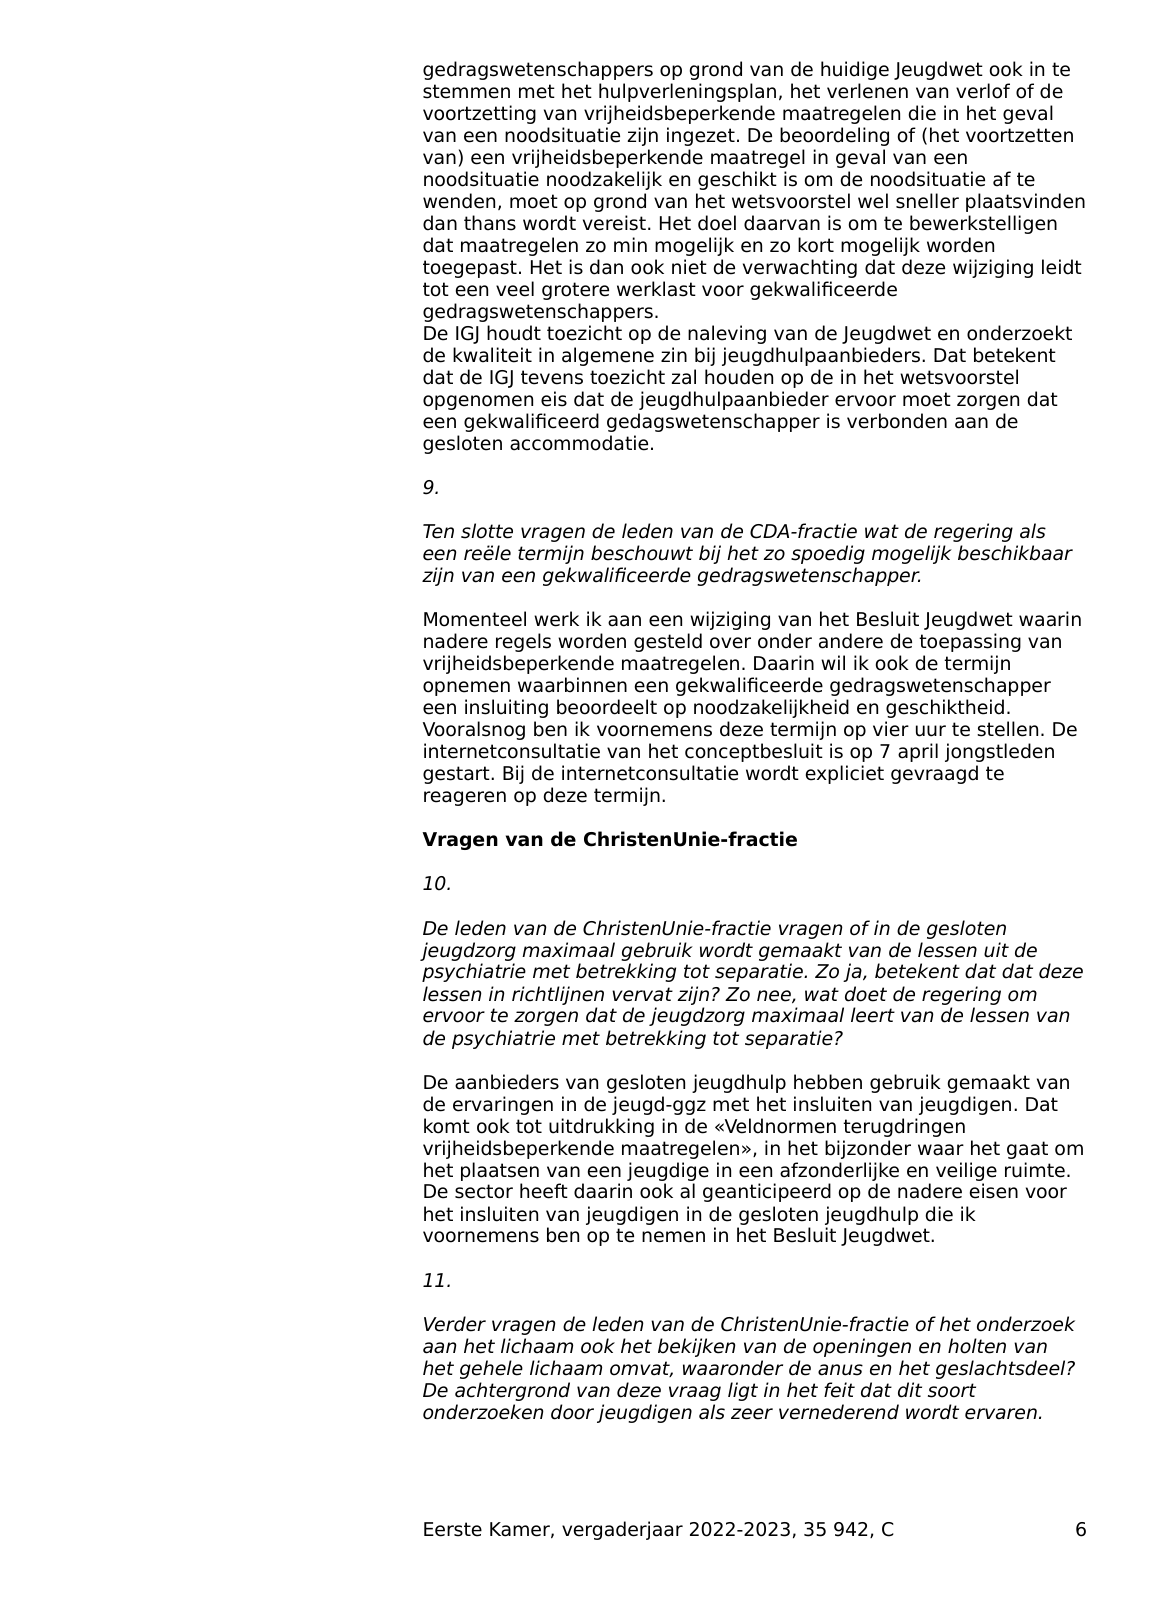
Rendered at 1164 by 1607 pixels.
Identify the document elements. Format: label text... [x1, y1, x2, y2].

text De aanbieders van gesloten jeugdhulp hebben gebruik gemaakt van de ervaringen in de jeugd-ggz met het insluiten van jeugdigen. Dat komt ook tot uitdrukking in de «Veldnormen terugdringen vrijheidsbeperkende maatregelen», in het bijzonder waar het gaat om het plaatsen van een jeugdige in een afzonderlijke en veilige ruimte. De sector heeft daarin ook al geanticipeerd op de nadere eisen voor het insluiten van jeugdigen in de gesloten jeugdhulp die ik voornemens ben op te nemen in het Besluit Jeugdwet. [422, 1072, 1087, 1247]
text Momenteel werk ik aan een wijziging van het Besluit Jeugdwet waarin nadere regels worden gesteld over onder andere de toepassing van vrijheidsbeperkende maatregelen. Daarin wil ik ook de termijn opnemen waarbinnen een gekwalificeerde gedragswetenschapper een insluiting beoordeelt op noodzakelijkheid en geschiktheid. Vooralsnog ben ik voornemens deze termijn op vier uur te stellen. De internetconsultatie van het conceptbesluit is op 7 april jongstleden gestart. Bij de internetconsultatie wordt expliciet gevraagd te reageren op deze termijn. [422, 609, 1087, 807]
text De IGJ houdt toezicht op de naleving van de Jeugdwet en onderzoekt de kwaliteit in algemene zin bij jeugdhulpaanbieders. Dat betekent dat de IGJ tevens toezicht zal houden op de in het wetsvoorstel opgenomen eis dat de jeugdhulpaanbieder ervoor moet zorgen dat een gekwalificeerd gedagswetenschapper is verbonden aan de gesloten accommodatie. [422, 323, 1087, 455]
subtitle Vragen van de ChristenUnie-fractie [422, 829, 1087, 851]
subtitle 10. [422, 873, 1087, 895]
text Ten slotte vragen de leden van de CDA-fractie wat de regering als een reële termijn beschouwt bij het zo spoedig mogelijk beschikbaar zijn van een gekwalificeerde gedragswetenschapper. [422, 521, 1087, 587]
subtitle 11. [422, 1269, 1087, 1292]
text Verder vragen de leden van de ChristenUnie-fractie of het onderzoek aan het lichaam ook het bekijken van de openingen en holten van het gehele lichaam omvat, waaronder de anus en het geslachtsdeel? De achtergrond van deze vraag ligt in het feit dat dit soort onderzoeken door jeugdigen als zeer vernederend wordt ervaren. [422, 1314, 1087, 1424]
text gedragswetenschappers op grond van de huidige Jeugdwet ook in te stemmen met het hulpverleningsplan, het verlenen van verlof of de voortzetting van vrijheidsbeperkende maatregelen die in het geval van een noodsituatie zijn ingezet. De beoordeling of (het voortzetten van) een vrijheidsbeperkende maatregel in geval van een noodsituatie noodzakelijk en geschikt is om de noodsituatie af te wenden, moet op grond van het wetsvoorstel wel sneller plaatsvinden dan thans wordt vereist. Het doel daarvan is om te bewerkstelligen dat maatregelen zo min mogelijk en zo kort mogelijk worden toegepast. Het is dan ook niet de verwachting dat deze wijziging leidt tot een veel grotere werklast voor gekwalificeerde gedragswetenschappers. [422, 59, 1087, 323]
subtitle 9. [422, 477, 1087, 499]
text De leden van de ChristenUnie-fractie vragen of in de gesloten jeugdzorg maximaal gebruik wordt gemaakt van de lessen uit de psychiatrie met betrekking tot separatie. Zo ja, betekent dat dat deze lessen in richtlijnen vervat zijn? Zo nee, wat doet de regering om ervoor te zorgen dat de jeugdzorg maximaal leert van de lessen van de psychiatrie met betrekking tot separatie? [422, 917, 1087, 1049]
